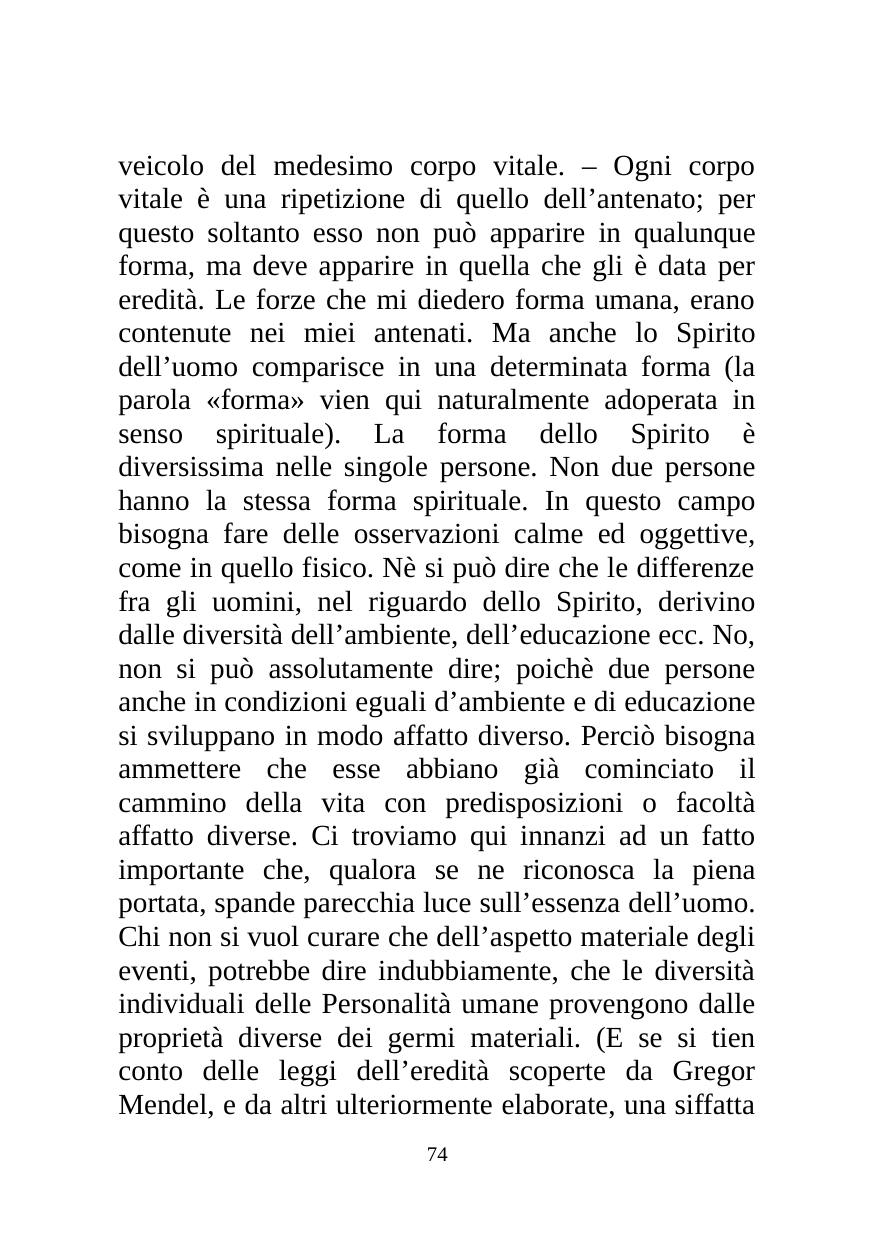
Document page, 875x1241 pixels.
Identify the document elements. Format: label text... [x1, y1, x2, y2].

text veicolo del medesimo corpo vitale. – Ogni corpo vitale è una ripetizione di quello dell’antenato; per questo soltanto esso non può apparire in qualunque forma, ma deve apparire in quella che gli è data per eredità. Le forze che mi diedero forma umana, erano contenute nei miei antenati. Ma anche lo Spirito dell’uomo comparisce in una determinata forma (la parola «forma» vien qui naturalmente adoperata in senso spirituale). La forma dello Spirito è diversissima nelle singole persone. Non due persone hanno la stessa forma spirituale. In questo campo bisogna fare delle osservazioni calme ed oggettive, come in quello fisico. Nè si può dire che le differenze fra gli uomini, nel riguardo dello Spirito, derivino dalle diversità dell’ambiente, dell’educazione ecc. No, non si può assolutamente dire; poichè due persone anche in condizioni eguali d’ambiente e di educazione si sviluppano in modo affatto diverso. Perciò bisogna ammettere che esse abbiano già cominciato il cammino della vita con predisposizioni o facoltà affatto diverse. Ci troviamo qui innanzi ad un fatto importante che, qualora se ne riconosca la piena portata, spande parecchia luce sull’essenza dell’uomo. Chi non si vuol curare che dell’aspetto materiale degli eventi, potrebbe dire indubbiamente, che le diversità individuali delle Personalità umane provengono dalle proprietà diverse dei germi materiali. (E se si tien conto delle leggi dell’eredità scoperte da Gregor Mendel, e da altri ulteriormente elaborate, una siffatta [118, 148, 756, 1120]
